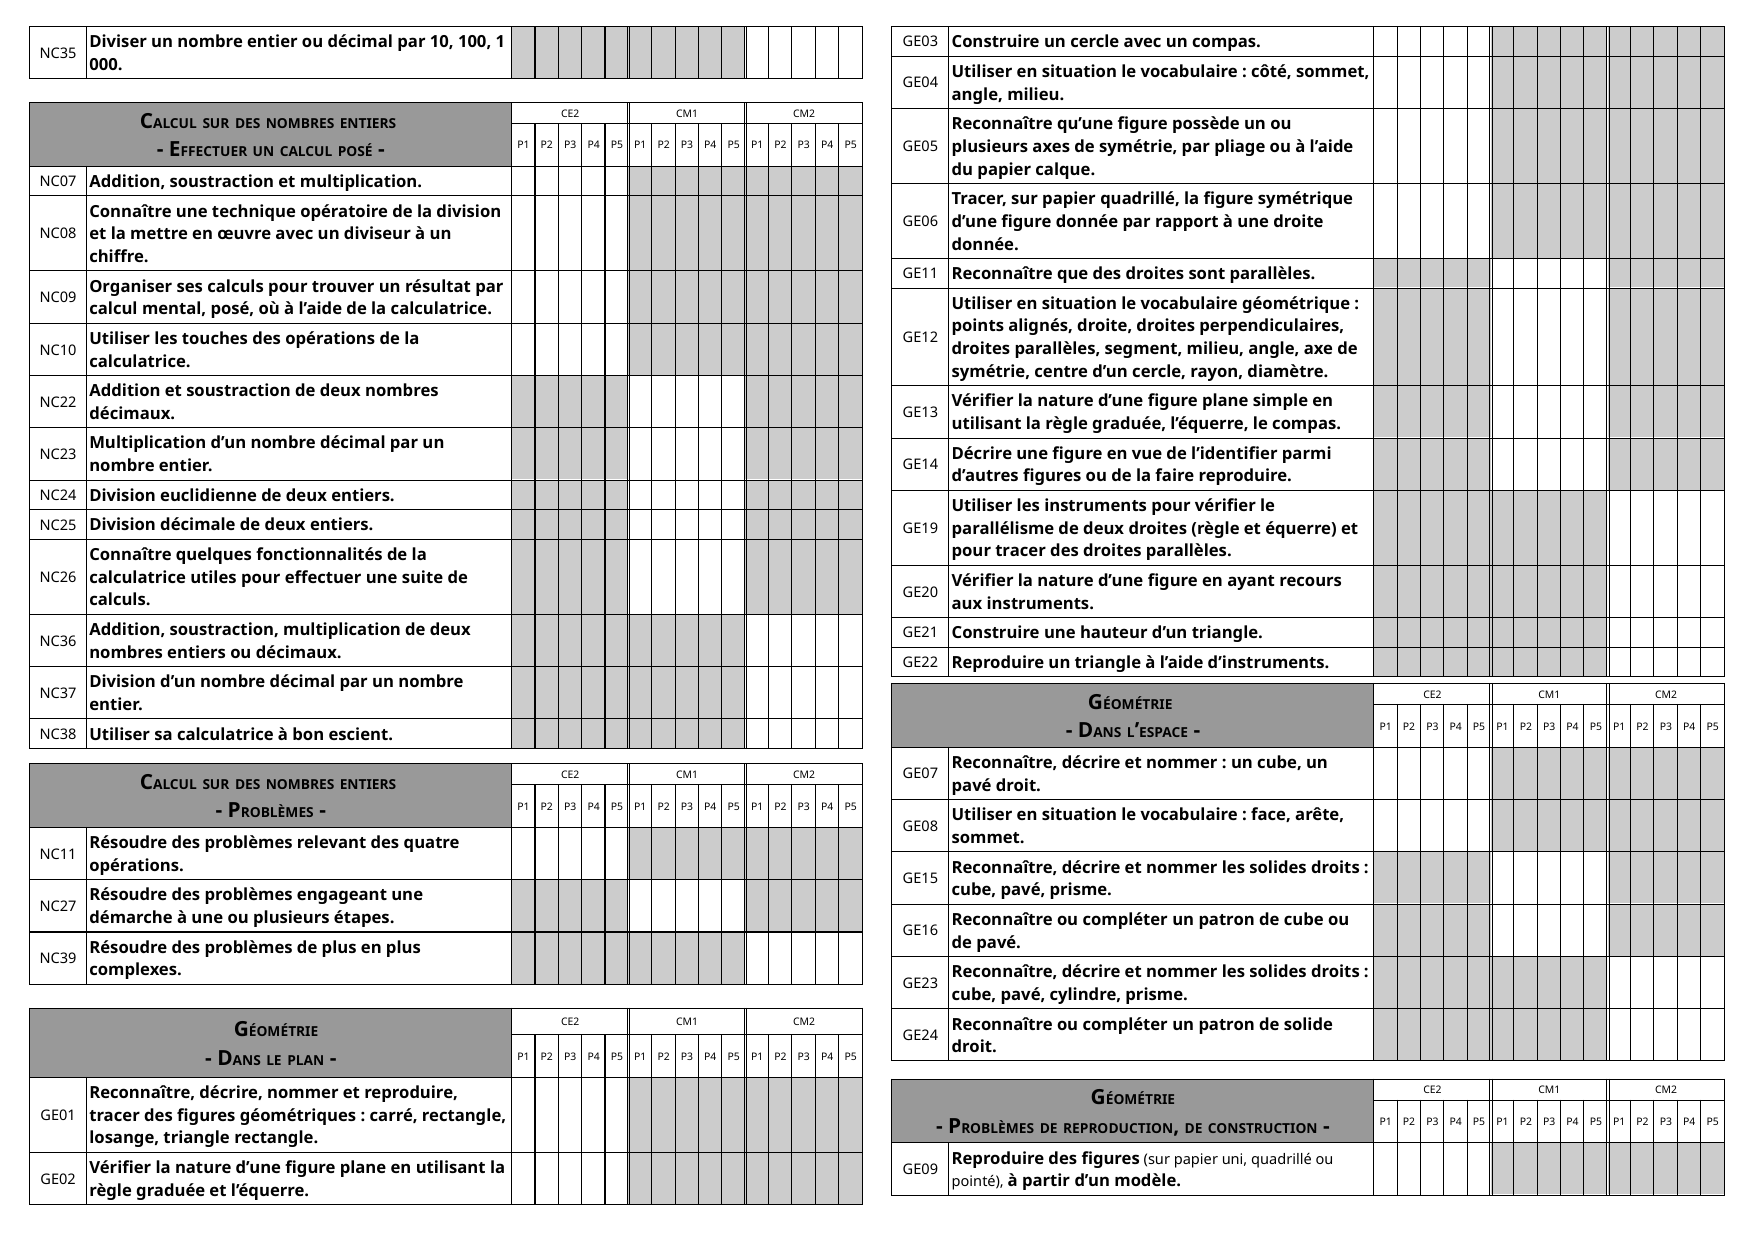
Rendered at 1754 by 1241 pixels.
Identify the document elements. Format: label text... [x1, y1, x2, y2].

table_cell [1701, 648, 1724, 676]
table_cell [559, 1078, 581, 1152]
table_cell [699, 196, 721, 270]
table_cell P1 [747, 1035, 768, 1077]
table_cell [1514, 618, 1537, 647]
table_cell Division décimale de deux entiers. [87, 510, 511, 539]
table_cell [1398, 648, 1420, 676]
table_cell [792, 27, 815, 78]
table_cell [676, 880, 698, 931]
table_cell [722, 540, 744, 614]
table_cell [1678, 109, 1700, 183]
table_cell [1493, 259, 1513, 287]
table_cell [839, 324, 862, 375]
table_cell [1493, 109, 1513, 183]
table_cell [1421, 259, 1443, 287]
table_cell P1 [630, 785, 651, 827]
table_cell [1398, 852, 1420, 903]
table_cell [1654, 852, 1677, 903]
table_cell [1631, 748, 1653, 799]
table_cell [816, 376, 838, 427]
table_cell Division euclidienne de deux entiers. [87, 481, 511, 509]
table_cell [816, 719, 838, 748]
table_cell P5 [1584, 1101, 1606, 1142]
table_cell [1561, 800, 1583, 851]
table_cell [1654, 800, 1677, 851]
table_cell [559, 828, 581, 879]
table_header CE2 [1374, 684, 1489, 704]
table_cell P2 [1398, 1101, 1420, 1142]
table_cell [1584, 27, 1606, 56]
table_header CE2 [512, 103, 627, 123]
table_cell [1631, 566, 1653, 617]
table_cell [747, 719, 768, 748]
table_cell [747, 1078, 768, 1152]
table_cell [606, 667, 627, 718]
table_cell [816, 933, 838, 984]
table_cell Utiliser les touches des opérations de la calculatrice. [87, 324, 511, 375]
table_cell [676, 510, 698, 539]
table_cell [1398, 27, 1420, 56]
table_cell P1 [512, 785, 534, 827]
table_cell [559, 667, 581, 718]
table_cell [1654, 648, 1677, 676]
table_cell [559, 933, 581, 984]
table_cell [1538, 491, 1560, 565]
table_cell [652, 880, 675, 931]
table_cell [512, 510, 534, 539]
table_cell NC37 [30, 667, 86, 718]
table_header CE2 [512, 1009, 627, 1034]
table_cell P5 [839, 1035, 862, 1077]
table_cell [1421, 800, 1443, 851]
table_cell P4 [1444, 705, 1467, 747]
table_cell GE03 [892, 27, 948, 56]
table_cell [722, 719, 744, 748]
table_cell [1678, 27, 1700, 56]
table_cell [839, 1078, 862, 1152]
table_cell P2 [536, 785, 558, 827]
table_cell [769, 324, 791, 375]
table_cell [1421, 957, 1443, 1008]
table_cell [1678, 184, 1700, 258]
table_cell [722, 481, 744, 509]
table_cell [1468, 184, 1489, 258]
table_cell [1444, 800, 1467, 851]
table_cell GE01 [30, 1078, 86, 1152]
table_cell [652, 933, 675, 984]
table_cell Diviser un nombre entier ou décimal par 10, 100, 1 000. [87, 27, 511, 78]
table_cell [816, 540, 838, 614]
table_cell [722, 667, 744, 718]
table_cell [816, 271, 838, 323]
table_cell [1561, 109, 1583, 183]
table_cell [630, 510, 651, 539]
table_cell [1444, 386, 1467, 437]
table_cell P2 [652, 1035, 675, 1077]
table_cell [1584, 1143, 1606, 1194]
table_cell [699, 167, 721, 195]
table_cell [1678, 1009, 1700, 1060]
table_cell [747, 271, 768, 323]
table_cell [699, 540, 721, 614]
table_cell [582, 196, 604, 270]
table_cell [1678, 57, 1700, 108]
table_cell [1421, 852, 1443, 903]
table_cell [1538, 259, 1560, 287]
table_cell [512, 615, 534, 666]
table_cell [699, 880, 721, 931]
table_cell [1538, 648, 1560, 676]
table_cell [722, 196, 744, 270]
table_cell P2 [769, 124, 791, 166]
table_cell Addition, soustraction, multiplication de deux nombres entiers ou décimaux. [87, 615, 511, 666]
table_cell [769, 880, 791, 931]
table_cell [1468, 57, 1489, 108]
table_cell P1 [1374, 705, 1397, 747]
table_cell P1 [747, 785, 768, 827]
table_cell [1514, 748, 1537, 799]
table_cell Construire une hauteur d’un triangle. [949, 618, 1373, 647]
table_cell [1374, 618, 1397, 647]
table_cell [1610, 109, 1630, 183]
table_cell [792, 428, 815, 479]
table_cell [512, 271, 534, 323]
table_cell [722, 376, 744, 427]
table_cell [1701, 748, 1724, 799]
table_cell [722, 510, 744, 539]
table_cell [1584, 1009, 1606, 1060]
table_cell [512, 667, 534, 718]
table_cell [1421, 618, 1443, 647]
table_cell [606, 540, 627, 614]
table_cell [1493, 852, 1513, 903]
table_cell [676, 27, 698, 78]
table_cell [1631, 491, 1653, 565]
table_cell P3 [1654, 1101, 1677, 1142]
table_cell [722, 167, 744, 195]
table_cell [747, 196, 768, 270]
table_cell NC10 [30, 324, 86, 375]
table_cell [769, 615, 791, 666]
table_cell [1561, 439, 1583, 490]
table_cell [1538, 289, 1560, 385]
table_cell [792, 1153, 815, 1204]
table_cell [792, 615, 815, 666]
table_cell [536, 167, 558, 195]
table_cell [630, 540, 651, 614]
table_cell [1514, 491, 1537, 565]
table_cell GE06 [892, 184, 948, 258]
table_cell [1654, 905, 1677, 956]
table_cell [582, 667, 604, 718]
table_cell [1374, 386, 1397, 437]
table_cell [536, 719, 558, 748]
table_cell [1444, 1143, 1467, 1194]
table_cell [1374, 259, 1397, 287]
table_cell [1493, 566, 1513, 617]
table_cell [1514, 800, 1537, 851]
table_cell [1631, 905, 1653, 956]
table_cell [1444, 566, 1467, 617]
table_cell [559, 719, 581, 748]
table_cell Construire un cercle avec un compas. [949, 27, 1373, 56]
table_cell [582, 428, 604, 479]
table_cell [1561, 491, 1583, 565]
table_cell Reconnaître, décrire et nommer les solides droits : cube, pavé, prisme. [949, 852, 1373, 903]
table_cell [839, 1153, 862, 1204]
table_cell [769, 1078, 791, 1152]
table_cell [1538, 618, 1560, 647]
table_cell [582, 615, 604, 666]
table_cell P5 [606, 124, 627, 166]
table_cell [1493, 439, 1513, 490]
table_cell [1584, 957, 1606, 1008]
table_cell [1631, 957, 1653, 1008]
table_cell [792, 167, 815, 195]
table_cell Addition et soustraction de deux nombres décimaux. [87, 376, 511, 427]
table_cell [536, 1078, 558, 1152]
table_cell [559, 324, 581, 375]
table_cell [1610, 748, 1630, 799]
table_cell [816, 428, 838, 479]
table_cell [1654, 748, 1677, 799]
table_cell GE22 [892, 648, 948, 676]
table_cell [1654, 386, 1677, 437]
table_cell [582, 933, 604, 984]
table_cell GE08 [892, 800, 948, 851]
table_cell P3 [676, 1035, 698, 1077]
table_cell [630, 933, 651, 984]
table_cell P2 [1631, 705, 1653, 747]
table_cell [1678, 386, 1700, 437]
table_cell [1374, 491, 1397, 565]
table_cell [1701, 109, 1724, 183]
table_cell [1514, 905, 1537, 956]
table_cell Utiliser en situation le vocabulaire : face, arête, sommet. [949, 800, 1373, 851]
table_cell [1610, 27, 1630, 56]
table_cell [676, 271, 698, 323]
table_cell P4 [582, 785, 604, 827]
table_cell [792, 324, 815, 375]
table_cell [1468, 748, 1489, 799]
table_cell [652, 167, 675, 195]
table_cell [1631, 1009, 1653, 1060]
table_cell [1654, 1009, 1677, 1060]
table_cell P5 [722, 1035, 744, 1077]
table_cell [1468, 386, 1489, 437]
table_header CM1 [630, 1009, 744, 1034]
table_cell [1538, 57, 1560, 108]
table_header CM1 [630, 103, 744, 123]
table_cell [1468, 905, 1489, 956]
table_cell [1514, 957, 1537, 1008]
table_cell [747, 428, 768, 479]
table_cell [1561, 386, 1583, 437]
table_cell NC25 [30, 510, 86, 539]
table_cell GE05 [892, 109, 948, 183]
table_cell [676, 428, 698, 479]
table_cell [1374, 1143, 1397, 1194]
table_cell [1610, 1009, 1630, 1060]
table_cell [1374, 905, 1397, 956]
table_cell [769, 933, 791, 984]
table_cell [1654, 259, 1677, 287]
table_cell [536, 933, 558, 984]
table_cell [1444, 184, 1467, 258]
table_cell [1584, 57, 1606, 108]
table_cell [1584, 618, 1606, 647]
table_cell [652, 540, 675, 614]
table_cell [1468, 259, 1489, 287]
table_cell [1584, 289, 1606, 385]
table_cell [1701, 1009, 1724, 1060]
table_cell [1701, 905, 1724, 956]
table_cell [1610, 184, 1630, 258]
table_cell [582, 271, 604, 323]
table_cell [652, 376, 675, 427]
table_cell [722, 933, 744, 984]
table_cell P2 [652, 124, 675, 166]
table_cell [582, 324, 604, 375]
table_cell Utiliser les instruments pour vérifier le parallélisme de deux droites (règle et équerre) et pour tracer des droites parallèles. [949, 491, 1373, 565]
table_cell NC09 [30, 271, 86, 323]
table_header Calcul sur des nombres entiers - Effectuer un calcul posé - [30, 103, 511, 166]
table_cell [1654, 184, 1677, 258]
table_cell P2 [536, 124, 558, 166]
table_cell [769, 167, 791, 195]
table_cell [1398, 618, 1420, 647]
table_header CM2 [1610, 684, 1724, 704]
table_cell [1468, 957, 1489, 1008]
table_cell [536, 880, 558, 931]
table_cell [747, 615, 768, 666]
table_cell GE11 [892, 259, 948, 287]
table_cell P5 [839, 124, 862, 166]
table_cell [1444, 109, 1467, 183]
table_cell [839, 880, 862, 931]
table_cell [1493, 386, 1513, 437]
table_cell [1654, 1143, 1677, 1194]
table_cell NC36 [30, 615, 86, 666]
table_cell [1514, 852, 1537, 903]
table_cell [536, 540, 558, 614]
table_cell [1421, 109, 1443, 183]
table_cell P3 [559, 785, 581, 827]
table_cell P2 [1631, 1101, 1653, 1142]
table_cell [1493, 57, 1513, 108]
table_cell P3 [792, 1035, 815, 1077]
table_cell [1514, 1009, 1537, 1060]
table_cell P2 [1514, 705, 1537, 747]
table_cell [839, 428, 862, 479]
table_cell [1444, 618, 1467, 647]
table_cell [606, 615, 627, 666]
table_cell [630, 27, 651, 78]
table_cell P5 [1468, 1101, 1489, 1142]
table_cell [606, 428, 627, 479]
table_cell [1584, 491, 1606, 565]
table_cell [1398, 259, 1420, 287]
table_cell [1561, 618, 1583, 647]
table_cell [606, 1153, 627, 1204]
table_cell [1493, 648, 1513, 676]
table_cell [512, 376, 534, 427]
table_cell [1631, 386, 1653, 437]
table_cell P3 [559, 1035, 581, 1077]
table_cell [1610, 905, 1630, 956]
table_cell [769, 1153, 791, 1204]
table_cell [1514, 27, 1537, 56]
table_header CM1 [1493, 684, 1606, 704]
table_cell [839, 933, 862, 984]
table_cell [676, 196, 698, 270]
table_cell [722, 27, 744, 78]
table_cell [630, 428, 651, 479]
table_cell [747, 540, 768, 614]
table_cell [769, 271, 791, 323]
table_cell [1631, 1143, 1653, 1194]
table_cell [792, 828, 815, 879]
table_cell [699, 615, 721, 666]
table_cell [747, 1153, 768, 1204]
table_cell P3 [1421, 705, 1443, 747]
table_cell [1610, 566, 1630, 617]
table_header CM2 [747, 1009, 862, 1034]
table_cell [1561, 27, 1583, 56]
table_cell [606, 376, 627, 427]
table_cell [1678, 259, 1700, 287]
table_cell [652, 271, 675, 323]
table_cell [559, 196, 581, 270]
table_cell [559, 1153, 581, 1204]
table_cell [536, 667, 558, 718]
table_cell [1631, 800, 1653, 851]
table_cell [1444, 27, 1467, 56]
table_cell [792, 933, 815, 984]
table_cell [1444, 648, 1467, 676]
table_cell NC08 [30, 196, 86, 270]
table_cell [1610, 259, 1630, 287]
table_cell [652, 481, 675, 509]
table_cell [652, 27, 675, 78]
table_cell [1561, 259, 1583, 287]
table_cell [722, 1078, 744, 1152]
table_header Géométrie - Problèmes de reproduction, de construction - [892, 1080, 1373, 1142]
table_cell [792, 481, 815, 509]
table_cell [512, 481, 534, 509]
table_cell P5 [722, 124, 744, 166]
table_cell [1538, 852, 1560, 903]
table_cell [1421, 566, 1443, 617]
table_cell P3 [792, 124, 815, 166]
table_cell [536, 376, 558, 427]
table_cell P5 [839, 785, 862, 827]
table_cell [1398, 439, 1420, 490]
table_cell [1701, 27, 1724, 56]
table_cell [1374, 289, 1397, 385]
table_cell P4 [582, 1035, 604, 1077]
table_cell P2 [1398, 705, 1420, 747]
table_cell P1 [1493, 705, 1513, 747]
table_cell [1631, 852, 1653, 903]
table_cell [1678, 618, 1700, 647]
table_cell [1444, 57, 1467, 108]
table_cell [1398, 1009, 1420, 1060]
table_cell [1538, 439, 1560, 490]
table_cell [1584, 566, 1606, 617]
table_cell [1561, 1143, 1583, 1194]
table_cell [1538, 957, 1560, 1008]
table_cell [1374, 748, 1397, 799]
table_cell [816, 510, 838, 539]
table_cell [1678, 1143, 1700, 1194]
table_cell [816, 1153, 838, 1204]
table_cell [606, 196, 627, 270]
table_cell [1421, 57, 1443, 108]
table_cell [1610, 1143, 1630, 1194]
table_cell [1421, 439, 1443, 490]
table_cell GE21 [892, 618, 948, 647]
table_cell [652, 719, 675, 748]
table_cell NC38 [30, 719, 86, 748]
table_cell [699, 27, 721, 78]
table_cell [582, 828, 604, 879]
table_cell [1398, 386, 1420, 437]
table_cell [1374, 852, 1397, 903]
table_cell [1493, 1143, 1513, 1194]
table_cell P3 [1654, 705, 1677, 747]
table_cell [1374, 27, 1397, 56]
table_cell [1631, 259, 1653, 287]
table_cell [769, 428, 791, 479]
table_cell [1421, 1009, 1443, 1060]
table_cell P4 [699, 1035, 721, 1077]
table_cell [1678, 852, 1700, 903]
table_cell [676, 540, 698, 614]
table_cell [630, 376, 651, 427]
table_cell [630, 481, 651, 509]
table_cell NC24 [30, 481, 86, 509]
table_cell [512, 719, 534, 748]
table_cell [839, 510, 862, 539]
table_cell [536, 196, 558, 270]
table_cell [839, 481, 862, 509]
table_cell [747, 324, 768, 375]
table_cell [722, 271, 744, 323]
table_cell [1468, 439, 1489, 490]
table_cell [559, 167, 581, 195]
table_cell [1678, 491, 1700, 565]
table_cell P4 [1444, 1101, 1467, 1142]
table_cell [1538, 800, 1560, 851]
table_cell Connaître quelques fonctionnalités de la calculatrice utiles pour effectuer une suite de calculs. [87, 540, 511, 614]
table_cell P3 [676, 785, 698, 827]
table_cell [1654, 491, 1677, 565]
table_cell [1538, 27, 1560, 56]
table_cell [559, 880, 581, 931]
table_cell [1444, 259, 1467, 287]
table_cell [559, 428, 581, 479]
table_cell GE24 [892, 1009, 948, 1060]
table_cell [699, 1153, 721, 1204]
table_cell [1493, 957, 1513, 1008]
table_cell [1654, 957, 1677, 1008]
table_cell [1610, 57, 1630, 108]
table_cell Reproduire des figures (sur papier uni, quadrillé ou pointé), à partir d’un modèle. [949, 1143, 1373, 1194]
table_header CM2 [1610, 1080, 1724, 1099]
table_cell [1631, 618, 1653, 647]
table_cell [816, 1078, 838, 1152]
table_cell [1654, 618, 1677, 647]
table_cell [1514, 439, 1537, 490]
table_cell [1468, 1143, 1489, 1194]
table_cell [559, 376, 581, 427]
table_cell [1584, 905, 1606, 956]
table_cell [1444, 748, 1467, 799]
table_cell [1584, 109, 1606, 183]
table_cell [1654, 27, 1677, 56]
table_cell [1701, 1143, 1724, 1194]
table_cell [512, 880, 534, 931]
table_cell [630, 1153, 651, 1204]
table_cell GE04 [892, 57, 948, 108]
table_cell [630, 196, 651, 270]
table_cell [606, 828, 627, 879]
table_cell P5 [1584, 705, 1606, 747]
table_cell [839, 667, 862, 718]
table_cell [699, 719, 721, 748]
table_cell [1374, 800, 1397, 851]
table_cell [816, 324, 838, 375]
table_cell Utiliser en situation le vocabulaire : côté, sommet, angle, milieu. [949, 57, 1373, 108]
table_cell [1610, 852, 1630, 903]
table_cell [1538, 905, 1560, 956]
table_cell [769, 481, 791, 509]
table_cell [559, 27, 581, 78]
table_cell GE14 [892, 439, 948, 490]
table_cell [536, 324, 558, 375]
table_cell [792, 667, 815, 718]
table_cell P1 [1374, 1101, 1397, 1142]
table_cell [1493, 491, 1513, 565]
table_cell [1444, 289, 1467, 385]
table_cell [1421, 648, 1443, 676]
table_cell [1610, 386, 1630, 437]
table_header Géométrie - Dans le plan - [30, 1009, 511, 1077]
table_cell P3 [792, 785, 815, 827]
table_cell [1561, 852, 1583, 903]
table_cell Utiliser sa calculatrice à bon escient. [87, 719, 511, 748]
table_cell [512, 1153, 534, 1204]
table_cell P2 [536, 1035, 558, 1077]
table_cell [699, 376, 721, 427]
table_cell [1538, 1009, 1560, 1060]
table_cell Organiser ses calculs pour trouver un résultat par calcul mental, posé, où à l’aide de la calculatrice. [87, 271, 511, 323]
table_cell P3 [559, 124, 581, 166]
table_cell [816, 196, 838, 270]
table_cell [1468, 27, 1489, 56]
table_cell Résoudre des problèmes relevant des quatre opérations. [87, 828, 511, 879]
table_cell [536, 27, 558, 78]
table_cell [1631, 289, 1653, 385]
table_cell [1374, 957, 1397, 1008]
table_cell [816, 615, 838, 666]
table_cell [1421, 289, 1443, 385]
table_cell NC35 [30, 27, 86, 78]
table_cell [1584, 386, 1606, 437]
table_cell P2 [769, 1035, 791, 1077]
table_cell [1584, 184, 1606, 258]
table_cell [1538, 386, 1560, 437]
table_cell [1514, 566, 1537, 617]
table_header CM2 [747, 764, 862, 784]
table_cell [1493, 1009, 1513, 1060]
table_cell [1468, 618, 1489, 647]
table_cell [1468, 800, 1489, 851]
table_cell [722, 324, 744, 375]
table_cell [512, 196, 534, 270]
table_cell [1514, 648, 1537, 676]
table_cell P5 [1701, 1101, 1724, 1142]
table_cell [630, 324, 651, 375]
table_cell [1584, 852, 1606, 903]
table_cell P2 [769, 785, 791, 827]
table_cell [1701, 386, 1724, 437]
table_cell Utiliser en situation le vocabulaire géométrique : points alignés, droite, droites perpendiculaires, droites parallèles, segment, milieu, angle, axe de symétrie, centre d’un cercle, rayon, diamètre. [949, 289, 1373, 385]
table_cell P1 [512, 1035, 534, 1077]
table_cell [747, 667, 768, 718]
table_cell [676, 719, 698, 748]
table_cell [747, 933, 768, 984]
table_cell [559, 615, 581, 666]
table_cell P1 [1610, 705, 1630, 747]
table_cell [699, 510, 721, 539]
table_cell [1421, 1143, 1443, 1194]
table_cell [512, 828, 534, 879]
table_cell [1654, 289, 1677, 385]
table_cell Addition, soustraction et multiplication. [87, 167, 511, 195]
table_cell P5 [1468, 705, 1489, 747]
table_cell [1493, 184, 1513, 258]
table_cell [1444, 852, 1467, 903]
table_cell [652, 828, 675, 879]
table_cell [816, 167, 838, 195]
table_cell [1444, 957, 1467, 1008]
table_cell [512, 27, 534, 78]
table_cell [652, 1078, 675, 1152]
table_cell [1610, 648, 1630, 676]
table_cell [1538, 184, 1560, 258]
table_cell [1701, 852, 1724, 903]
table_cell [1421, 905, 1443, 956]
table_cell [1631, 27, 1653, 56]
table_cell [512, 428, 534, 479]
table_cell [1701, 800, 1724, 851]
table_cell P4 [1561, 705, 1583, 747]
table_cell P1 [1493, 1101, 1513, 1142]
table_cell P1 [512, 124, 534, 166]
table_cell P5 [606, 785, 627, 827]
table_cell [582, 540, 604, 614]
table_cell [1398, 800, 1420, 851]
table_cell [1468, 289, 1489, 385]
table_cell [1678, 439, 1700, 490]
table_cell P4 [1561, 1101, 1583, 1142]
table_cell [747, 828, 768, 879]
table_cell [606, 271, 627, 323]
table_cell [1398, 491, 1420, 565]
table_cell [699, 667, 721, 718]
table_header CM2 [747, 103, 862, 123]
table_cell [839, 196, 862, 270]
table_cell P4 [699, 124, 721, 166]
table_header CE2 [512, 764, 627, 784]
table_cell [722, 1153, 744, 1204]
table_cell [792, 1078, 815, 1152]
table_cell [1538, 1143, 1560, 1194]
table_cell [582, 1153, 604, 1204]
table_cell Reconnaître ou compléter un patron de solide droit. [949, 1009, 1373, 1060]
table_cell [1398, 57, 1420, 108]
table_cell [630, 880, 651, 931]
table_cell [1468, 109, 1489, 183]
table_cell [816, 880, 838, 931]
table_cell [676, 667, 698, 718]
table_cell [1374, 109, 1397, 183]
table_cell P3 [1421, 1101, 1443, 1142]
table_cell [652, 615, 675, 666]
table_cell [1374, 57, 1397, 108]
table_cell [769, 667, 791, 718]
table_cell [1701, 439, 1724, 490]
table_cell [1514, 289, 1537, 385]
table_cell [839, 615, 862, 666]
table_cell [512, 1078, 534, 1152]
table_cell GE23 [892, 957, 948, 1008]
table_cell [747, 510, 768, 539]
table_cell [722, 828, 744, 879]
table_cell [769, 376, 791, 427]
table_cell [769, 196, 791, 270]
table_cell [536, 481, 558, 509]
table_cell [606, 1078, 627, 1152]
table_cell NC27 [30, 880, 86, 931]
table_cell [630, 271, 651, 323]
table_cell [582, 880, 604, 931]
table_cell [1631, 184, 1653, 258]
table_cell [1514, 57, 1537, 108]
table_cell [1493, 27, 1513, 56]
table_cell [769, 510, 791, 539]
table_cell GE16 [892, 905, 948, 956]
table_cell P4 [582, 124, 604, 166]
table_cell [676, 376, 698, 427]
table_cell Tracer, sur papier quadrillé, la figure symétrique d’une figure donnée par rapport à une droite donnée. [949, 184, 1373, 258]
table_cell [792, 196, 815, 270]
table_cell [536, 510, 558, 539]
table_cell P1 [747, 124, 768, 166]
table_cell [1514, 1143, 1537, 1194]
table_cell [747, 376, 768, 427]
table_cell [1561, 289, 1583, 385]
table_cell [1398, 957, 1420, 1008]
table_cell [722, 428, 744, 479]
table_cell [1398, 566, 1420, 617]
table_cell [652, 1153, 675, 1204]
table_cell [839, 376, 862, 427]
table_cell [1701, 491, 1724, 565]
table_cell [769, 540, 791, 614]
table_header CE2 [1374, 1080, 1489, 1099]
table_cell Reconnaître ou compléter un patron de cube ou de pavé. [949, 905, 1373, 956]
table_cell [722, 615, 744, 666]
table_cell [1468, 852, 1489, 903]
table_cell [582, 481, 604, 509]
table_cell Vérifier la nature d’une figure plane simple en utilisant la règle graduée, l’équerre, le compas. [949, 386, 1373, 437]
table_cell [1701, 957, 1724, 1008]
table_cell P3 [1538, 705, 1560, 747]
table_cell GE02 [30, 1153, 86, 1204]
table_cell [1631, 439, 1653, 490]
table_cell [699, 1078, 721, 1152]
table_cell [652, 510, 675, 539]
table_cell GE15 [892, 852, 948, 903]
table_cell [1398, 289, 1420, 385]
table_cell [1374, 184, 1397, 258]
table_cell [630, 1078, 651, 1152]
table_cell [1584, 800, 1606, 851]
table_cell [606, 167, 627, 195]
table_cell [1701, 184, 1724, 258]
table_cell [1561, 957, 1583, 1008]
table_cell [1421, 386, 1443, 437]
table_cell [1654, 566, 1677, 617]
table_cell [582, 1078, 604, 1152]
table_cell P4 [816, 124, 838, 166]
table_cell [606, 719, 627, 748]
table_cell [1468, 566, 1489, 617]
table_cell [512, 167, 534, 195]
table_cell P5 [1701, 705, 1724, 747]
table_cell NC23 [30, 428, 86, 479]
table_cell [816, 27, 838, 78]
table_cell [1561, 748, 1583, 799]
table_cell [747, 880, 768, 931]
table_cell [1678, 748, 1700, 799]
table_cell P2 [1514, 1101, 1537, 1142]
table_cell [1493, 618, 1513, 647]
table_cell [630, 615, 651, 666]
table_cell GE12 [892, 289, 948, 385]
table_cell P4 [816, 1035, 838, 1077]
table_cell [699, 428, 721, 479]
table_cell [1421, 27, 1443, 56]
table_cell [769, 828, 791, 879]
table_cell [792, 510, 815, 539]
table_cell [1701, 566, 1724, 617]
table_cell [1561, 57, 1583, 108]
table_cell [676, 1153, 698, 1204]
table_cell [676, 1078, 698, 1152]
table_cell [699, 271, 721, 323]
table_cell [1398, 1143, 1420, 1194]
table_cell [630, 667, 651, 718]
table_cell [1561, 648, 1583, 676]
table_cell GE20 [892, 566, 948, 617]
table_cell [606, 27, 627, 78]
table_cell [1654, 109, 1677, 183]
table_cell [1610, 289, 1630, 385]
table_cell [536, 615, 558, 666]
table_cell [676, 324, 698, 375]
table_cell P1 [1610, 1101, 1630, 1142]
table_cell NC11 [30, 828, 86, 879]
table_cell [747, 481, 768, 509]
table_cell [1584, 439, 1606, 490]
table_cell [559, 510, 581, 539]
table_cell Reconnaître que des droites sont parallèles. [949, 259, 1373, 287]
table_cell Résoudre des problèmes de plus en plus complexes. [87, 933, 511, 984]
table_cell [559, 271, 581, 323]
table_cell [1584, 648, 1606, 676]
table_cell Décrire une figure en vue de l’identifier parmi d’autres figures ou de la faire reproduire. [949, 439, 1373, 490]
table_cell [1493, 748, 1513, 799]
table_cell [606, 510, 627, 539]
table_cell [1678, 289, 1700, 385]
table_cell Reconnaître qu’une figure possède un ou plusieurs axes de symétrie, par pliage ou à l’aide du papier calque. [949, 109, 1373, 183]
table_cell [559, 481, 581, 509]
table_cell [792, 271, 815, 323]
table_cell [1610, 800, 1630, 851]
table_cell [1538, 109, 1560, 183]
table_cell [816, 481, 838, 509]
table_cell [559, 540, 581, 614]
table_cell Reconnaître, décrire, nommer et reproduire, tracer des figures géométriques : carré, rectangle, losange, triangle rectangle. [87, 1078, 511, 1152]
table_cell [1421, 748, 1443, 799]
table_cell [1561, 905, 1583, 956]
table_cell NC26 [30, 540, 86, 614]
table_cell [792, 719, 815, 748]
table_cell [1701, 289, 1724, 385]
table_cell P3 [676, 124, 698, 166]
table_cell [652, 428, 675, 479]
table_cell [1631, 109, 1653, 183]
table_cell [1584, 259, 1606, 287]
table_cell NC07 [30, 167, 86, 195]
table_cell [582, 510, 604, 539]
table_cell [1444, 905, 1467, 956]
table_cell Vérifier la nature d’une figure en ayant recours aux instruments. [949, 566, 1373, 617]
table_cell [1398, 184, 1420, 258]
table_cell [839, 167, 862, 195]
table_cell [839, 271, 862, 323]
table_cell P3 [1538, 1101, 1560, 1142]
table_cell [1374, 648, 1397, 676]
table_cell P4 [1678, 705, 1700, 747]
table_cell NC22 [30, 376, 86, 427]
table_cell [1701, 618, 1724, 647]
table_cell [676, 167, 698, 195]
table_cell [536, 428, 558, 479]
table_cell P1 [630, 1035, 651, 1077]
table_cell [676, 615, 698, 666]
table_cell [606, 880, 627, 931]
table_cell [699, 324, 721, 375]
table_cell [769, 27, 791, 78]
table_cell [699, 481, 721, 509]
table_cell P4 [816, 785, 838, 827]
table_cell [1468, 491, 1489, 565]
table_cell Multiplication d’un nombre décimal par un nombre entier. [87, 428, 511, 479]
table_cell GE07 [892, 748, 948, 799]
table_cell [792, 540, 815, 614]
table_cell [1538, 748, 1560, 799]
table_cell [1493, 800, 1513, 851]
table_cell [630, 719, 651, 748]
table_cell [1561, 1009, 1583, 1060]
table_cell [1701, 259, 1724, 287]
table_cell P5 [606, 1035, 627, 1077]
table_cell P1 [630, 124, 651, 166]
table_cell P5 [722, 785, 744, 827]
table_cell [582, 719, 604, 748]
table_header Géométrie - Dans l’espace - [892, 684, 1373, 747]
table_cell [676, 828, 698, 879]
table_cell Connaître une technique opératoire de la division et la mettre en œuvre avec un diviseur à un chiffre. [87, 196, 511, 270]
table_cell [1678, 800, 1700, 851]
table_cell [1421, 184, 1443, 258]
table_cell [747, 167, 768, 195]
table_cell [1421, 491, 1443, 565]
table_cell P2 [652, 785, 675, 827]
table_cell GE09 [892, 1143, 948, 1194]
table_cell [1654, 57, 1677, 108]
table_cell [1678, 905, 1700, 956]
table_cell Division d’un nombre décimal par un nombre entier. [87, 667, 511, 718]
table_cell [839, 719, 862, 748]
table_cell [1444, 1009, 1467, 1060]
table_cell [699, 828, 721, 879]
table_cell [512, 933, 534, 984]
table_cell [1468, 648, 1489, 676]
table_cell Reconnaître, décrire et nommer les solides droits : cube, pavé, cylindre, prisme. [949, 957, 1373, 1008]
table_cell Reproduire un triangle à l’aide d’instruments. [949, 648, 1373, 676]
table_cell [1444, 439, 1467, 490]
table_cell [1398, 905, 1420, 956]
table_cell GE13 [892, 386, 948, 437]
table_cell [1584, 748, 1606, 799]
table_cell [536, 271, 558, 323]
table_cell [839, 828, 862, 879]
table_cell [630, 167, 651, 195]
table_cell [536, 828, 558, 879]
table_cell [1398, 748, 1420, 799]
table_cell [792, 376, 815, 427]
table_cell [1374, 439, 1397, 490]
table_cell [1514, 259, 1537, 287]
table_cell [1468, 1009, 1489, 1060]
table_cell [606, 933, 627, 984]
table_cell [747, 27, 768, 78]
table_cell [1444, 491, 1467, 565]
table_cell [676, 481, 698, 509]
table_cell [722, 880, 744, 931]
table_cell [512, 324, 534, 375]
table_cell [816, 828, 838, 879]
table_cell [699, 933, 721, 984]
table_cell [1610, 957, 1630, 1008]
table_cell P4 [699, 785, 721, 827]
table_cell [582, 376, 604, 427]
table_header CM1 [1493, 1080, 1606, 1099]
table_cell [769, 719, 791, 748]
table_cell [652, 196, 675, 270]
table_cell Résoudre des problèmes engageant une démarche à une ou plusieurs étapes. [87, 880, 511, 931]
table_cell NC39 [30, 933, 86, 984]
table_cell [652, 324, 675, 375]
table_cell [1610, 439, 1630, 490]
table_cell [1678, 648, 1700, 676]
table_cell [1631, 648, 1653, 676]
table_cell [606, 324, 627, 375]
table_cell [582, 27, 604, 78]
table_cell [1493, 905, 1513, 956]
table_cell [1514, 386, 1537, 437]
table_cell [1374, 566, 1397, 617]
table_cell [1493, 289, 1513, 385]
table_cell [582, 167, 604, 195]
table_cell [1538, 566, 1560, 617]
table_cell GE19 [892, 491, 948, 565]
table_cell P4 [1678, 1101, 1700, 1142]
table_cell [839, 27, 862, 78]
table_cell [1610, 618, 1630, 647]
table_cell [1561, 184, 1583, 258]
table_cell [1398, 109, 1420, 183]
table_cell [652, 667, 675, 718]
table_cell [816, 667, 838, 718]
table_cell Reconnaître, décrire et nommer : un cube, un pavé droit. [949, 748, 1373, 799]
table_cell Vérifier la nature d’une figure plane en utilisant la règle graduée et l’équerre. [87, 1153, 511, 1204]
table_cell [1610, 491, 1630, 565]
table_cell [676, 933, 698, 984]
table_cell [1678, 566, 1700, 617]
table_cell [606, 481, 627, 509]
table_header CM1 [630, 764, 744, 784]
table_cell [512, 540, 534, 614]
table_cell [1701, 57, 1724, 108]
table_cell [1561, 566, 1583, 617]
table_cell [1514, 109, 1537, 183]
table_cell [630, 828, 651, 879]
table_cell [1631, 57, 1653, 108]
table_header Calcul sur des nombres entiers - Problèmes - [30, 764, 511, 827]
table_cell [1514, 184, 1537, 258]
table_cell [536, 1153, 558, 1204]
table_cell [792, 880, 815, 931]
table_cell [1374, 1009, 1397, 1060]
table_cell [1678, 957, 1700, 1008]
table_cell [1654, 439, 1677, 490]
table_cell [839, 540, 862, 614]
